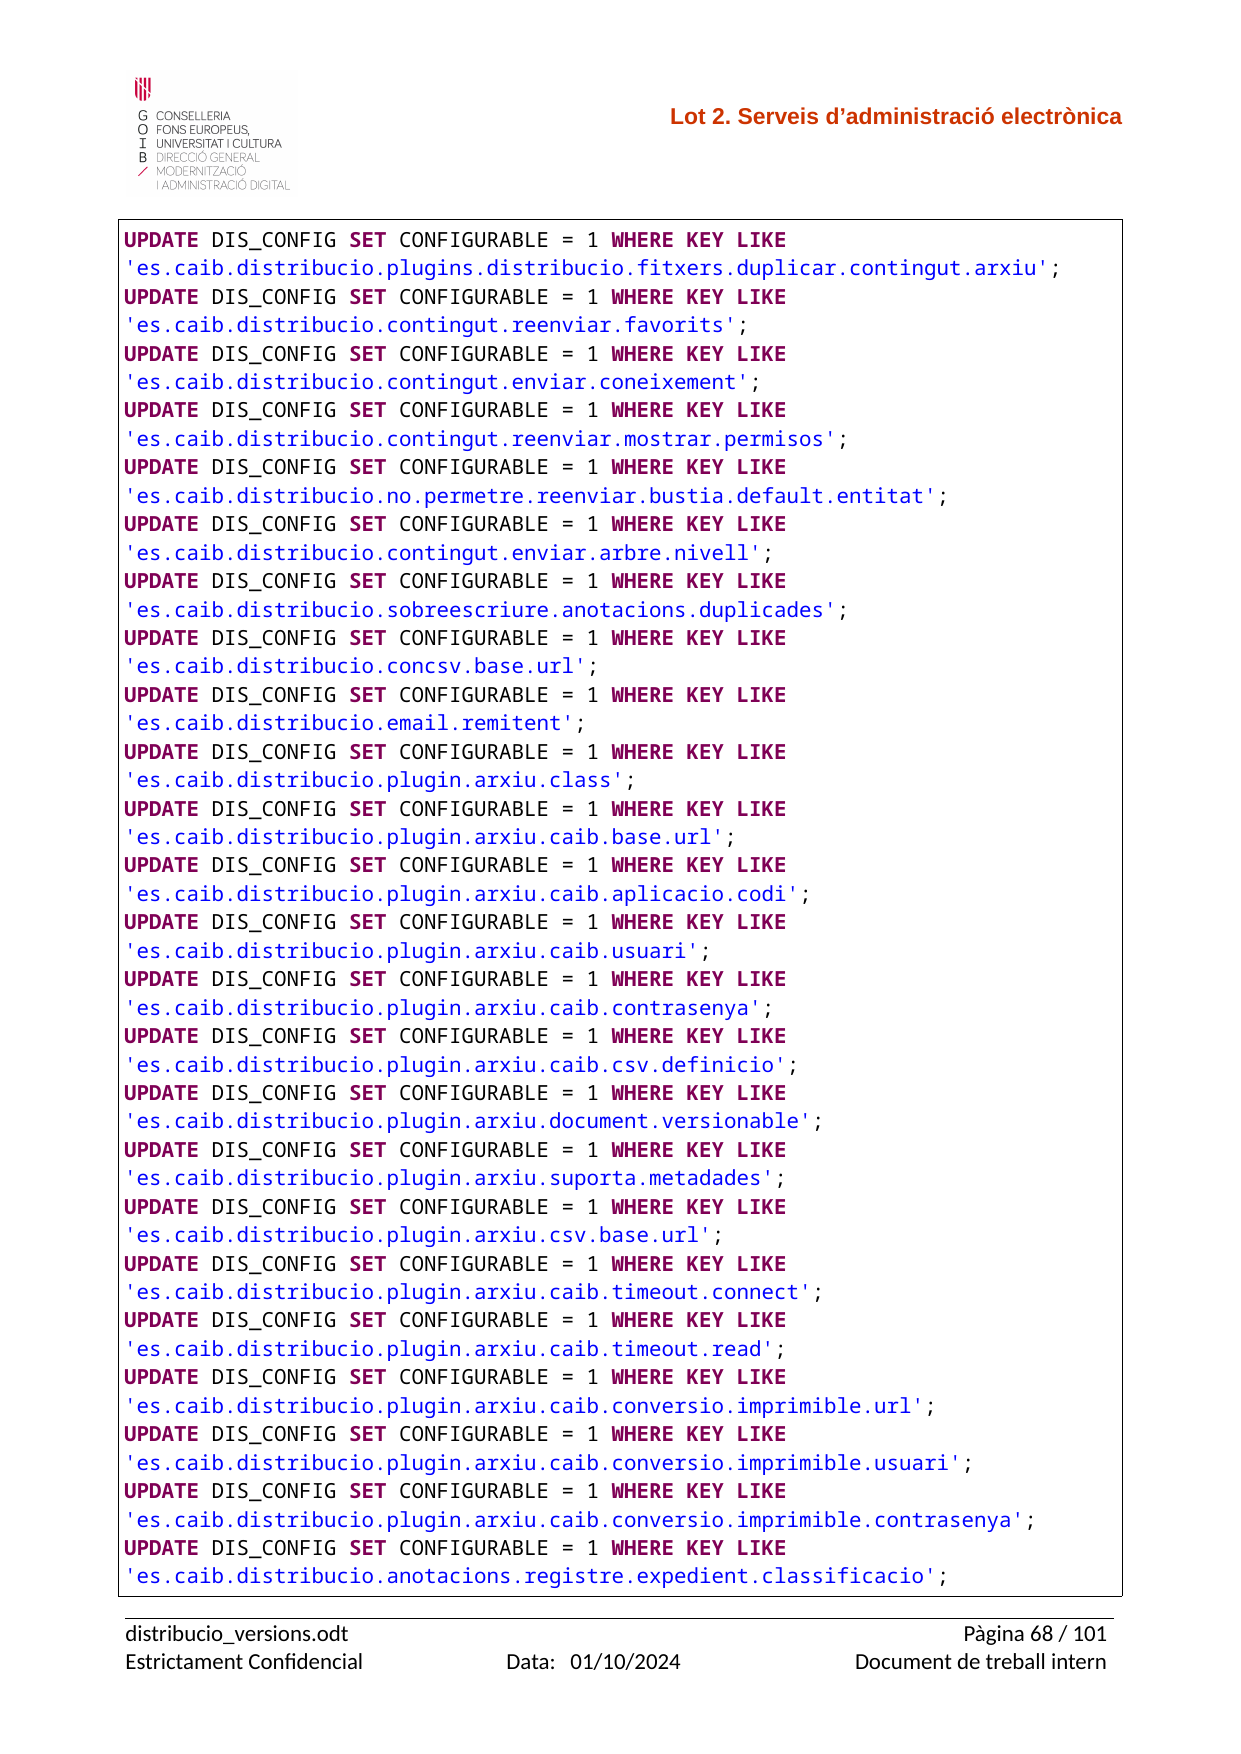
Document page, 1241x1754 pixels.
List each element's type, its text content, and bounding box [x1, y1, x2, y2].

table_header UPDATE DIS_CONFIG SET CONFIGURABLE = 1 WHERE KEY LIKE 'es.caib.distribucio.plugins.distribucio.fitxers.duplicar.contingut.arxiu'; UPDATE DIS_CONFIG SET CONFIGURABLE = 1 WHERE KEY LIKE 'es.caib.distribucio.contingut.reenviar.favorits'; UPDATE DIS_CONFIG SET CONFIGURABLE = 1 WHERE KEY LIKE 'es.caib.distribucio.contingut.enviar.coneixement'; UPDATE DIS_CONFIG SET CONFIGURABLE = 1 WHERE KEY LIKE 'es.caib.distribucio.contingut.reenviar.mostrar.permisos'; UPDATE DIS_CONFIG SET CONFIGURABLE = 1 WHERE KEY LIKE 'es.caib.distribucio.no.permetre.reenviar.bustia.default.entitat'; UPDATE DIS_CONFIG SET CONFIGURABLE = 1 WHERE KEY LIKE 'es.caib.distribucio.contingut.enviar.arbre.nivell'; UPDATE DIS_CONFIG SET CONFIGURABLE = 1 WHERE KEY LIKE 'es.caib.distribucio.sobreescriure.anotacions.duplicades'; UPDATE DIS_CONFIG SET CONFIGURABLE = 1 WHERE KEY LIKE 'es.caib.distribucio.concsv.base.url'; UPDATE DIS_CONFIG SET CONFIGURABLE = 1 WHERE KEY LIKE 'es.caib.distribucio.email.remitent'; UPDATE DIS_CONFIG SET CONFIGURABLE = 1 WHERE KEY LIKE 'es.caib.distribucio.plugin.arxiu.class'; UPDATE DIS_CONFIG SET CONFIGURABLE = 1 WHERE KEY LIKE 'es.caib.distribucio.plugin.arxiu.caib.base.url'; UPDATE DIS_CONFIG SET CONFIGURABLE = 1 WHERE KEY LIKE 'es.caib.distribucio.plugin.arxiu.caib.aplicacio.codi'; UPDATE DIS_CONFIG SET CONFIGURABLE = 1 WHERE KEY LIKE 'es.caib.distribucio.plugin.arxiu.caib.usuari'; UPDATE DIS_CONFIG SET CONFIGURABLE = 1 WHERE KEY LIKE 'es.caib.distribucio.plugin.arxiu.caib.contrasenya'; UPDATE DIS_CONFIG SET CONFIGURABLE = 1 WHERE KEY LIKE 'es.caib.distribucio.plugin.arxiu.caib.csv.definicio'; UPDATE DIS_CONFIG SET CONFIGURABLE = 1 WHERE KEY LIKE 'es.caib.distribucio.plugin.arxiu.document.versionable'; UPDATE DIS_CONFIG SET CONFIGURABLE = 1 WHERE KEY LIKE 'es.caib.distribucio.plugin.arxiu.suporta.metadades'; UPDATE DIS_CONFIG SET CONFIGURABLE = 1 WHERE KEY LIKE 'es.caib.distribucio.plugin.arxiu.csv.base.url'; UPDATE DIS_CONFIG SET CONFIGURABLE = 1 WHERE KEY LIKE 'es.caib.distribucio.plugin.arxiu.caib.timeout.connect'; UPDATE DIS_CONFIG SET CONFIGURABLE = 1 WHERE KEY LIKE 'es.caib.distribucio.plugin.arxiu.caib.timeout.read'; UPDATE DIS_CONFIG SET CONFIGURABLE = 1 WHERE KEY LIKE 'es.caib.distribucio.plugin.arxiu.caib.conversio.imprimible.url'; UPDATE DIS_CONFIG SET CONFIGURABLE = 1 WHERE KEY LIKE 'es.caib.distribucio.plugin.arxiu.caib.conversio.imprimible.usuari'; UPDATE DIS_CONFIG SET CONFIGURABLE = 1 WHERE KEY LIKE 'es.caib.distribucio.plugin.arxiu.caib.conversio.imprimible.contrasenya'; UPDATE DIS_CONFIG SET CONFIGURABLE = 1 WHERE KEY LIKE 'es.caib.distribucio.anotacions.registre.expedient.classificacio'; [119, 220, 1122, 1596]
picture [126, 70, 299, 197]
